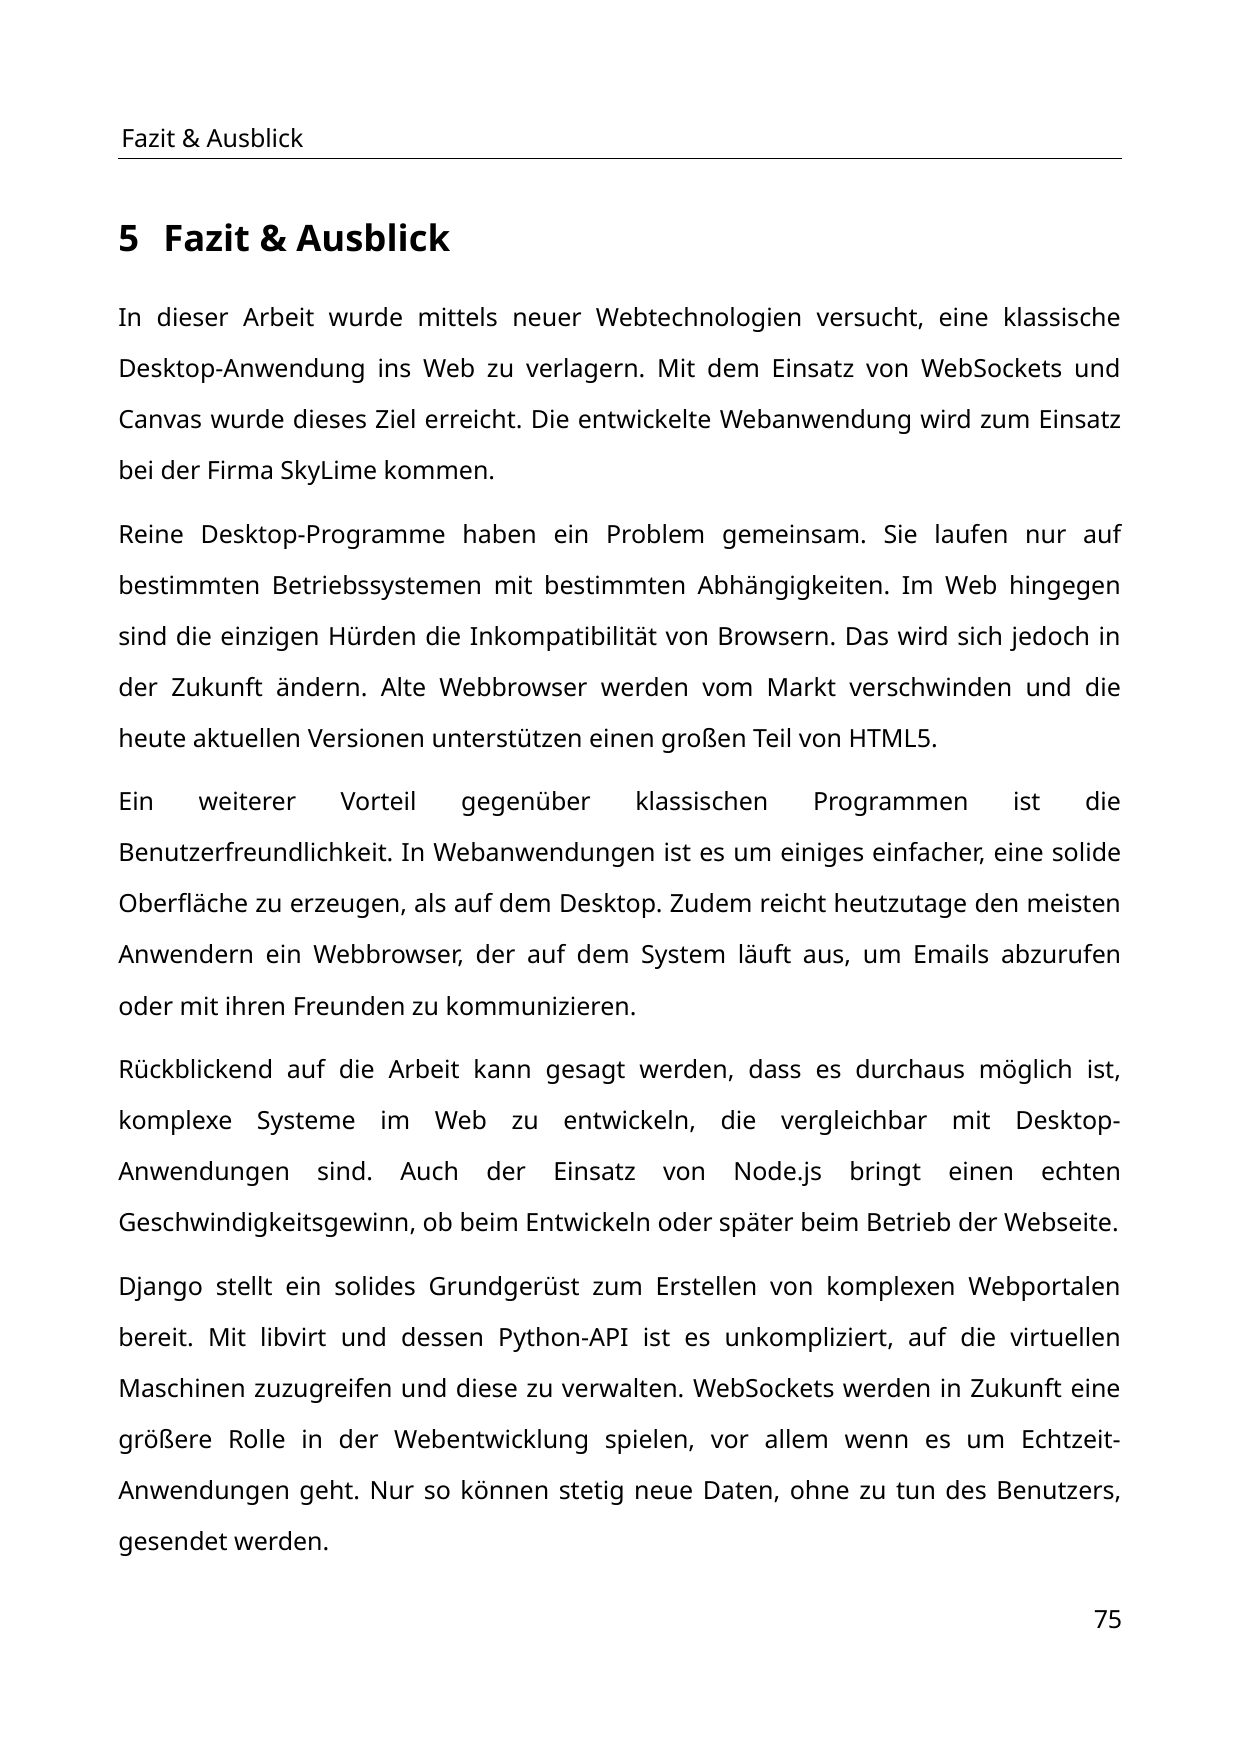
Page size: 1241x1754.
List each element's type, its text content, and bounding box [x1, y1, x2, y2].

text Ein weiterer Vorteil gegenüber klassischen Programmen ist die Benutzerfreundlichkeit. In Webanwendungen ist es um einiges einfacher, eine solide Oberfläche zu erzeugen, als auf dem Desktop. Zudem reicht heutzutage den meisten Anwendern ein Webbrowser, der auf dem System läuft aus, um Emails abzurufen oder mit ihren Freunden zu kommunizieren. [118, 784, 1122, 1022]
text Django stellt ein solides Grundgerüst zum Erstellen von komplexen Webportalen bereit. Mit libvirt und dessen Python-API ist es unkompliziert, auf die virtuellen Maschinen zuzugreifen und diese zu verwalten. WebSockets werden in Zukunft eine größere Rolle in der Webentwicklung spielen, vor allem wenn es um Echtzeit-Anwendungen geht. Nur so können stetig neue Daten, ohne zu tun des Benutzers, gesendet werden. [118, 1268, 1122, 1558]
text In dieser Arbeit wurde mittels neuer Webtechnologien versucht, eine klassische Desktop-Anwendung ins Web zu verlagern. Mit dem Einsatz von WebSockets und Canvas wurde dieses Ziel erreicht. Die entwickelte Webanwendung wird zum Einsatz bei der Firma SkyLime kommen. [118, 299, 1122, 487]
subtitle Fazit & Ausblick [118, 213, 1122, 262]
text Reine Desktop-Programme haben ein Problem gemeinsam. Sie laufen nur auf bestimmten Betriebssystemen mit bestimmten Abhängigkeiten. Im Web hingegen sind die einzigen Hürden die Inkompatibilität von Browsern. Das wird sich jedoch in der Zukunft ändern. Alte Webbrowser werden vom Markt verschwinden und die heute aktuellen Versionen unterstützen einen großen Teil von HTML5. [118, 516, 1122, 754]
text Rückblickend auf die Arbeit kann gesagt werden, dass es durchaus möglich ist, komplexe Systeme im Web zu entwickeln, die vergleichbar mit Desktop-Anwendungen sind. Auch der Einsatz von Node.js bringt einen echten Geschwindigkeitsgewinn, ob beim Entwickeln oder später beim Betrieb der Webseite. [118, 1052, 1122, 1239]
